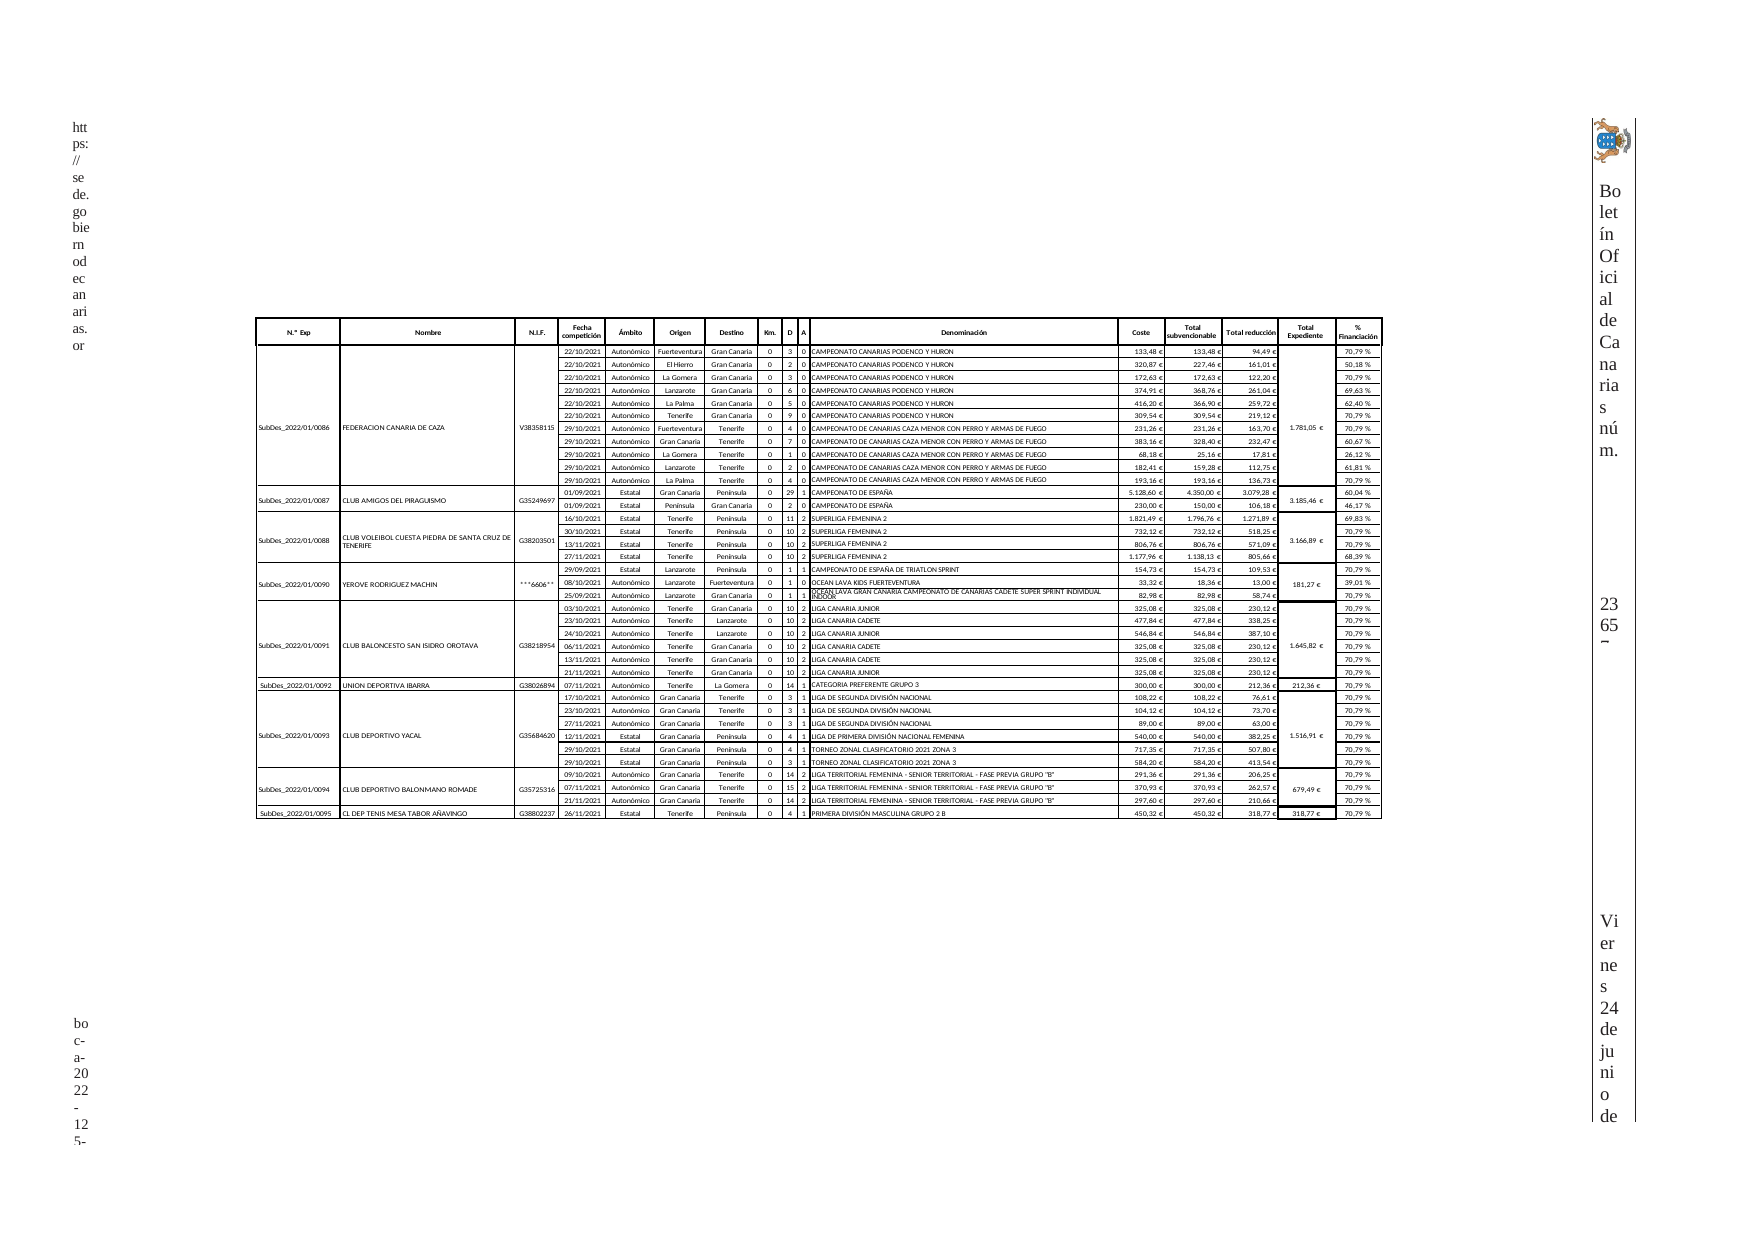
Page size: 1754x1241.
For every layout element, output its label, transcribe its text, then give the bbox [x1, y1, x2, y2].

table_cell LIGA TERRITORIAL FEMENINA - SENIOR TERRITORIAL - FASE PREVIA GRUPO "B" [811, 794, 1118, 805]
table_cell PRIMERA DIVISIÓN MASCULINA GRUPO 2 B [811, 806, 1118, 818]
table_cell 309,54 € [1165, 409, 1222, 421]
table_cell Autonómico [606, 614, 654, 626]
table_cell Gran Canaria [705, 384, 757, 395]
table_cell 370,93 € [1165, 781, 1222, 793]
table_cell CAMPEONATO DE ESPAÑA DE TRIATLON SPRINT [811, 563, 1118, 575]
picture [1594, 118, 1631, 163]
table_cell 10 [783, 525, 797, 536]
table_cell 70,79 % [1337, 613, 1381, 626]
table_cell 01/09/2021 [559, 486, 605, 498]
table_cell 2 [798, 550, 809, 562]
table_cell Tenerife [705, 435, 757, 447]
table_cell 383,16 € [1119, 435, 1164, 447]
table_cell 70,79 % [1337, 716, 1381, 728]
table_cell SubDes_2022/01/0093 [257, 691, 339, 767]
table_cell 22/10/2021 [559, 371, 605, 382]
table_cell 325,08 € [1119, 601, 1164, 613]
table_cell 50,18 % [1337, 357, 1381, 370]
table_cell Península [705, 486, 757, 498]
table_cell 806,76 € [1165, 537, 1222, 549]
table_cell Autonómico [606, 717, 654, 728]
table_cell Tenerife [705, 473, 757, 485]
table_cell 259,72 € [1223, 396, 1277, 408]
table_cell SUPERLIGA FEMENINA 2 [811, 525, 1118, 536]
table_cell 0 [758, 512, 782, 523]
table_cell 338,25 € [1223, 614, 1277, 626]
table_cell 2 [798, 525, 809, 536]
table_cell Península [705, 512, 757, 523]
table_cell 108,22 € [1119, 691, 1164, 703]
table_cell 26/11/2021 [559, 806, 605, 818]
table_cell Tenerife [705, 448, 757, 459]
table_cell 17,81 € [1223, 448, 1277, 459]
table_cell Gran Canaria [705, 499, 757, 511]
table_cell 73,70 € [1223, 704, 1277, 716]
table_cell 2 [798, 653, 809, 664]
table_cell Autonómico [606, 396, 654, 408]
table_cell 70,79 % [1337, 767, 1381, 780]
table_cell Autonómico [606, 640, 654, 652]
table_cell Gran Canaria [705, 666, 757, 677]
table_cell 58,74 € [1223, 589, 1277, 600]
table_cell SubDes_2022/01/0092 [257, 678, 339, 690]
table_cell 70,79 % [1337, 665, 1381, 677]
table_cell Tenerife [655, 537, 704, 549]
table_cell 70,79 % [1337, 370, 1381, 382]
table_cell Gran Canaria [705, 409, 757, 421]
table_header Coste [1119, 319, 1164, 344]
table_cell 70,79 % [1337, 344, 1381, 357]
table_cell 62,40 % [1337, 395, 1381, 408]
table_cell Gran Canaria [705, 589, 757, 600]
table_cell V38358115 [515, 346, 558, 485]
table_cell 2 [798, 666, 809, 677]
table_header Ámbito [606, 319, 653, 344]
table_cell 69,63 % [1337, 383, 1381, 395]
table_cell LIGA DE SEGUNDA DIVISIÓN NACIONAL [811, 691, 1118, 703]
table_cell 230,00 € [1119, 499, 1164, 511]
table_cell 1.645,82 € [1279, 603, 1335, 677]
table_cell 23/10/2021 [559, 614, 605, 626]
table_cell OCEAN LAVA KIDS FUERTEVENTURA [811, 576, 1118, 587]
table_cell 18,36 € [1165, 576, 1222, 587]
table_cell 1 [783, 589, 797, 600]
table_cell Tenerife [655, 666, 704, 677]
table_cell 2 [798, 512, 809, 523]
table_cell TORNEO ZONAL CLASIFICATORIO 2021 ZONA 3 [811, 755, 1118, 767]
table_cell 136,73 € [1223, 473, 1277, 485]
table_cell Gran Canaria [655, 691, 704, 703]
table_cell 01/09/2021 [559, 499, 605, 511]
table_cell 70,79 % [1337, 536, 1381, 549]
table_cell La Palma [655, 396, 704, 408]
table_cell Autonómico [606, 448, 654, 459]
table_cell Autonómico [606, 409, 654, 421]
table_cell 219,12 € [1223, 409, 1277, 421]
table_cell 1 [798, 806, 809, 818]
table_cell 133,48 € [1165, 346, 1222, 357]
table_cell Gran Canaria [655, 486, 704, 498]
table_cell 2 [798, 627, 809, 639]
table_header Total reducción [1223, 319, 1277, 344]
table_cell 230,12 € [1223, 640, 1277, 652]
table_cell Tenerife [655, 601, 704, 613]
table_cell 63,00 € [1223, 717, 1277, 728]
table_cell 0 [758, 473, 782, 485]
table_cell 584,20 € [1165, 755, 1222, 767]
table_cell 318,77 € [1279, 808, 1335, 818]
text https://sede.gobiernodecanarias.org/boc [72, 118, 91, 353]
text Boletín Oficial de Canarias núm. 125 [1599, 180, 1622, 462]
table_cell 1 [798, 755, 809, 767]
table_cell 0 [758, 499, 782, 511]
table_cell Península [705, 563, 757, 575]
table_cell Autonómico [606, 473, 654, 485]
table_cell 1 [798, 691, 809, 703]
table_cell 262,57 € [1223, 781, 1277, 793]
table_cell 70,79 % [1337, 780, 1381, 793]
table_cell Fuerteventura [655, 422, 704, 434]
table_cell 193,16 € [1119, 473, 1164, 485]
table_cell Gran Canaria [655, 730, 704, 741]
table_cell 300,00 € [1165, 678, 1222, 690]
table_cell 325,08 € [1165, 653, 1222, 664]
table_cell 3.166,89 € [1279, 513, 1335, 562]
table_cell 309,54 € [1119, 409, 1164, 421]
table_cell 413,54 € [1223, 755, 1277, 767]
table_cell 0 [758, 717, 782, 728]
table_header Fecha competición [559, 319, 604, 344]
table_cell Estatal [606, 525, 654, 536]
table_cell Estatal [606, 499, 654, 511]
table_cell Fuerteventura [655, 346, 704, 357]
table_cell 03/10/2021 [559, 601, 605, 613]
table_cell LIGA CANARIA JUNIOR [811, 601, 1118, 613]
table_cell 325,08 € [1165, 666, 1222, 677]
table_cell Lanzarote [705, 614, 757, 626]
table_cell 27/11/2021 [559, 550, 605, 562]
table_cell CAMPEONATO CANARIAS PODENCO Y HURON [811, 358, 1118, 370]
table_cell Gran Canaria [655, 743, 704, 754]
table_cell 1.821,49 € [1119, 512, 1164, 523]
table_cell 805,66 € [1223, 550, 1277, 562]
table_cell 507,80 € [1223, 743, 1277, 754]
table_cell 3 [783, 371, 797, 382]
table_cell 0 [798, 448, 809, 459]
table_cell SUPERLIGA FEMENINA 2 [811, 550, 1118, 562]
table_cell 104,12 € [1119, 704, 1164, 716]
table_cell 0 [758, 691, 782, 703]
table_cell 3 [783, 717, 797, 728]
table_cell 172,63 € [1119, 371, 1164, 382]
table_cell 2 [783, 358, 797, 370]
table_cell CLUB VOLEIBOL CUESTA PIEDRA DE SANTA CRUZ DE TENERIFE [341, 512, 514, 562]
table_cell 70,79 % [1337, 562, 1381, 575]
table_cell FEDERACION CANARIA DE CAZA [341, 346, 514, 485]
table_cell Estatal [606, 512, 654, 523]
table_cell 261,04 € [1223, 384, 1277, 395]
table_cell 732,12 € [1165, 525, 1222, 536]
table_cell 0 [758, 396, 782, 408]
table_cell CLUB AMIGOS DEL PIRAGUISMO [341, 486, 514, 511]
table_cell Gran Canaria [655, 704, 704, 716]
table_cell LIGA TERRITORIAL FEMENINA - SENIOR TERRITORIAL - FASE PREVIA GRUPO "B" [811, 781, 1118, 793]
table_cell Tenerife [705, 794, 757, 805]
table_cell 2 [798, 537, 809, 549]
table_cell 70,79 % [1337, 639, 1381, 652]
table_cell 227,46 € [1165, 358, 1222, 370]
table_cell Tenerife [655, 640, 704, 652]
table_header N.I.F. [516, 319, 557, 344]
table_cell 5.128,60 € [1119, 486, 1164, 498]
table_cell 163,70 € [1223, 422, 1277, 434]
table_cell CLUB DEPORTIVO YACAL [341, 691, 514, 767]
table_cell Península [705, 730, 757, 741]
table_cell 806,76 € [1119, 537, 1164, 549]
table_cell 70,79 % [1337, 703, 1381, 716]
table_cell 1.796,76 € [1165, 512, 1222, 523]
table_cell 70,79 % [1337, 421, 1381, 434]
table_cell G38026894 [515, 678, 558, 690]
table_cell LIGA TERRITORIAL FEMENINA - SENIOR TERRITORIAL - FASE PREVIA GRUPO "B" [811, 768, 1118, 780]
table_cell 108,22 € [1165, 691, 1222, 703]
table_cell 0 [758, 486, 782, 498]
table_cell Gran Canaria [655, 768, 704, 780]
table_cell 3 [783, 691, 797, 703]
table_cell 0 [798, 346, 809, 357]
table_cell Autonómico [606, 781, 654, 793]
table_cell 0 [798, 409, 809, 421]
table_cell CLUB BALONCESTO SAN ISIDRO OROTAVA [341, 601, 514, 677]
table_cell 39,01 % [1337, 575, 1381, 587]
table_cell 325,08 € [1165, 601, 1222, 613]
table_cell 60,04 % [1337, 485, 1381, 498]
table_cell 30/10/2021 [559, 525, 605, 536]
table_cell Autonómico [606, 601, 654, 613]
table_cell Tenerife [705, 781, 757, 793]
table_cell 679,49 € [1279, 769, 1335, 805]
table_cell 0 [758, 781, 782, 793]
table_cell 70,79 % [1337, 524, 1381, 536]
table_cell 0 [758, 704, 782, 716]
table_cell 70,79 % [1337, 472, 1381, 485]
table_cell LIGA CANARIA CADETE [811, 640, 1118, 652]
text Viernes 24 de junio de 2022 [1600, 910, 1623, 1124]
table_header A [799, 319, 809, 344]
table_cell 291,36 € [1165, 768, 1222, 780]
table_cell 0 [798, 499, 809, 511]
table_cell 1 [798, 730, 809, 741]
table_cell 181,27 € [1279, 564, 1335, 600]
table_cell 374,91 € [1119, 384, 1164, 395]
table_cell CAMPEONATO CANARIAS PODENCO Y HURON [811, 346, 1118, 357]
table_cell Lanzarote [655, 563, 704, 575]
table_cell 3.079,28 € [1223, 486, 1277, 498]
table_cell Tenerife [705, 704, 757, 716]
table_cell G38203501 [515, 512, 558, 562]
table_cell 477,84 € [1165, 614, 1222, 626]
table_cell 13/11/2021 [559, 537, 605, 549]
table_cell 4 [783, 422, 797, 434]
table_cell 109,53 € [1223, 563, 1277, 575]
table_cell 450,32 € [1119, 806, 1164, 818]
table_cell 540,00 € [1119, 730, 1164, 741]
table_cell 2 [798, 794, 809, 805]
table_cell 477,84 € [1119, 614, 1164, 626]
table_cell 300,00 € [1119, 678, 1164, 690]
table_cell 0 [758, 550, 782, 562]
table_cell Autonómico [606, 704, 654, 716]
table_cell 328,40 € [1165, 435, 1222, 447]
table_cell Autonómico [606, 691, 654, 703]
table_cell 89,00 € [1165, 717, 1222, 728]
table_cell 11 [783, 512, 797, 523]
table_cell Península [655, 499, 704, 511]
table_cell 0 [798, 371, 809, 382]
table_cell 33,32 € [1119, 576, 1164, 587]
table_cell Estatal [606, 563, 654, 575]
table_cell 0 [758, 589, 782, 600]
table_cell 2 [798, 768, 809, 780]
table_cell 0 [798, 460, 809, 472]
table_cell 325,08 € [1119, 653, 1164, 664]
table_cell LIGA DE SEGUNDA DIVISIÓN NACIONAL [811, 717, 1118, 728]
table_cell Autonómico [606, 678, 654, 690]
table_cell 68,18 € [1119, 448, 1164, 459]
table_cell 29/10/2021 [559, 755, 605, 767]
table_cell CAMPEONATO DE CANARIAS CAZA MENOR CON PERRO Y ARMAS DE FUEGO [811, 422, 1118, 434]
table_cell 297,60 € [1119, 794, 1164, 805]
table_cell Autonómico [606, 460, 654, 472]
table_cell Península [705, 743, 757, 754]
table_cell 29/09/2021 [559, 563, 605, 575]
table_cell 29/10/2021 [559, 473, 605, 485]
table_cell Tenerife [705, 691, 757, 703]
table_cell Autonómico [606, 371, 654, 382]
table_cell Autonómico [606, 576, 654, 587]
table_cell Tenerife [655, 653, 704, 664]
table_cell Tenerife [655, 806, 704, 818]
table_cell 387,10 € [1223, 627, 1277, 639]
table_cell Península [705, 525, 757, 536]
table_cell 0 [798, 576, 809, 587]
table_cell Autonómico [606, 589, 654, 600]
table_cell 70,79 % [1337, 408, 1381, 421]
table_cell 15 [783, 781, 797, 793]
table_cell Tenerife [655, 512, 704, 523]
table_cell CAMPEONATO CANARIAS PODENCO Y HURON [811, 409, 1118, 421]
table_cell Península [705, 806, 757, 818]
table_cell 1 [783, 448, 797, 459]
table_cell 717,35 € [1165, 743, 1222, 754]
table_cell 10 [783, 640, 797, 652]
table_cell 26,12 % [1337, 447, 1381, 459]
table_cell LIGA DE PRIMERA DIVISIÓN NACIONAL FEMENINA [811, 730, 1118, 741]
table_cell CLUB DEPORTIVO BALONMANO ROMADE [341, 768, 514, 805]
table_cell 0 [758, 730, 782, 741]
table_cell Tenerife [705, 460, 757, 472]
table_cell 82,98 € [1165, 589, 1222, 600]
table_cell ***6606** [515, 563, 558, 600]
table_cell 1 [798, 743, 809, 754]
table_cell 0 [758, 448, 782, 459]
table_cell 25/09/2021 [559, 589, 605, 600]
table_cell SUPERLIGA FEMENINA 2 [811, 537, 1118, 549]
table_cell Gran Canaria [705, 601, 757, 613]
table_cell Tenerife [655, 550, 704, 562]
table_cell CAMPEONATO DE CANARIAS CAZA MENOR CON PERRO Y ARMAS DE FUEGO [811, 435, 1118, 447]
table_cell 22/10/2021 [559, 396, 605, 408]
table_cell 13/11/2021 [559, 653, 605, 664]
table_cell 370,93 € [1119, 781, 1164, 793]
table_cell 22/10/2021 [559, 409, 605, 421]
table_cell El Hierro [655, 358, 704, 370]
table_cell 518,25 € [1223, 525, 1277, 536]
table_cell Tenerife [655, 409, 704, 421]
table_cell Gran Canaria [655, 794, 704, 805]
table_cell CATEGORIA PREFERENTE GRUPO 3 [811, 678, 1118, 690]
table_cell 70,79 % [1337, 652, 1381, 664]
table_cell 717,35 € [1119, 743, 1164, 754]
table_cell Tenerife [705, 422, 757, 434]
table_cell 206,25 € [1223, 768, 1277, 780]
table_cell 291,36 € [1119, 768, 1164, 780]
table_cell Península [705, 537, 757, 549]
table_cell 0 [758, 768, 782, 780]
table_cell 0 [758, 537, 782, 549]
table_cell 1 [798, 678, 809, 690]
table_cell Autonómico [606, 422, 654, 434]
table_cell 70,79 % [1337, 741, 1381, 754]
table_cell 60,67 % [1337, 434, 1381, 447]
table_cell 22/10/2021 [559, 346, 605, 357]
table_cell 2 [798, 601, 809, 613]
table_cell G38802237 [515, 806, 558, 818]
table_cell Autonómico [606, 435, 654, 447]
table_cell 10 [783, 537, 797, 549]
table_cell Estatal [606, 550, 654, 562]
table_cell 12/11/2021 [559, 730, 605, 741]
table_cell La Gomera [655, 448, 704, 459]
table_cell 3 [783, 346, 797, 357]
table_cell 172,63 € [1165, 371, 1222, 382]
table_cell UNION DEPORTIVA IBARRA [341, 678, 514, 690]
table_cell 61,81 % [1337, 459, 1381, 472]
table_cell SubDes_2022/01/0095 [257, 806, 339, 818]
table_header % Financiación [1337, 319, 1381, 344]
table_cell 571,09 € [1223, 537, 1277, 549]
table_cell 0 [758, 743, 782, 754]
table_cell 2 [783, 499, 797, 511]
table_cell 0 [758, 460, 782, 472]
table_cell 1.516,91 € [1279, 692, 1335, 767]
table_cell 0 [798, 435, 809, 447]
table_cell 29/10/2021 [559, 460, 605, 472]
table_cell 09/10/2021 [559, 768, 605, 780]
table_cell 24/10/2021 [559, 627, 605, 639]
table_header D [783, 319, 797, 344]
table_cell Península [705, 550, 757, 562]
table_cell Autonómico [606, 653, 654, 664]
table_cell Gran Canaria [705, 396, 757, 408]
table_cell 14 [783, 768, 797, 780]
table_cell CL DEP TENIS MESA TABOR AÑAVINGO [341, 806, 514, 818]
table_cell Estatal [606, 755, 654, 767]
table_cell LIGA CANARIA JUNIOR [811, 666, 1118, 677]
table_cell 17/10/2021 [559, 691, 605, 703]
text 23657 [1600, 592, 1623, 642]
table_cell Autonómico [606, 794, 654, 805]
table_cell 29/10/2021 [559, 448, 605, 459]
table_cell 29/10/2021 [559, 435, 605, 447]
table_cell 231,26 € [1119, 422, 1164, 434]
table_cell 230,12 € [1223, 666, 1277, 677]
table_cell Estatal [606, 486, 654, 498]
table_cell 0 [758, 346, 782, 357]
table_cell SubDes_2022/01/0088 [257, 512, 339, 562]
table_cell 161,01 € [1223, 358, 1277, 370]
table_cell 0 [758, 640, 782, 652]
table_cell 182,41 € [1119, 460, 1164, 472]
table_cell Lanzarote [655, 384, 704, 395]
table_cell Gran Canaria [705, 346, 757, 357]
table_cell 382,25 € [1223, 730, 1277, 741]
table_cell 07/11/2021 [559, 781, 605, 793]
table_cell SubDes_2022/01/0094 [257, 768, 339, 805]
table_cell Lanzarote [705, 627, 757, 639]
table_cell 3 [783, 704, 797, 716]
table_cell G35684620 [515, 691, 558, 767]
table_cell 230,12 € [1223, 653, 1277, 664]
table_cell LIGA DE SEGUNDA DIVISIÓN NACIONAL [811, 704, 1118, 716]
table_cell 14 [783, 678, 797, 690]
table_cell 0 [758, 755, 782, 767]
table_header Destino [706, 319, 757, 344]
table_cell 3 [783, 755, 797, 767]
table_cell 546,84 € [1119, 627, 1164, 639]
table_cell 0 [758, 435, 782, 447]
table_cell SubDes_2022/01/0090 [257, 563, 339, 600]
table_cell CAMPEONATO DE CANARIAS CAZA MENOR CON PERRO Y ARMAS DE FUEGO [811, 448, 1118, 459]
table_header Total subvencionable [1166, 319, 1221, 344]
table_cell SubDes_2022/01/0086 [257, 345, 339, 485]
table_cell G38218954 [515, 601, 558, 677]
table_cell Gran Canaria [705, 653, 757, 664]
table_cell Estatal [606, 730, 654, 741]
table_cell 3.185,46 € [1279, 487, 1335, 511]
table_cell SubDes_2022/01/0091 [257, 601, 339, 677]
table_cell 230,12 € [1223, 601, 1277, 613]
table_cell 232,47 € [1223, 435, 1277, 447]
table_cell 2 [798, 781, 809, 793]
table_cell Estatal [606, 806, 654, 818]
table_cell 0 [758, 422, 782, 434]
table_cell 4.350,00 € [1165, 486, 1222, 498]
table_cell 0 [798, 396, 809, 408]
table_cell 0 [758, 525, 782, 536]
table_cell Autonómico [606, 627, 654, 639]
table_cell 1 [798, 717, 809, 728]
table_cell 150,00 € [1165, 499, 1222, 511]
table_cell 89,00 € [1119, 717, 1164, 728]
table_cell 159,28 € [1165, 460, 1222, 472]
table_cell 416,20 € [1119, 396, 1164, 408]
table_cell 69,83 % [1337, 511, 1381, 523]
table_cell CAMPEONATO DE CANARIAS CAZA MENOR CON PERRO Y ARMAS DE FUEGO [811, 460, 1118, 472]
table_cell Gran Canaria [705, 371, 757, 382]
table_cell 0 [758, 806, 782, 818]
table_cell 70,79 % [1337, 690, 1381, 703]
table_header N.º Exp [257, 319, 339, 344]
table_cell CAMPEONATO DE CANARIAS CAZA MENOR CON PERRO Y ARMAS DE FUEGO [811, 473, 1118, 485]
table_cell Estatal [606, 743, 654, 754]
table_cell G35249697 [515, 486, 558, 511]
table_cell CAMPEONATO DE ESPAÑA [811, 499, 1118, 511]
table_cell 46,17 % [1337, 498, 1381, 511]
table_cell 22/10/2021 [559, 384, 605, 395]
text boc-a-2022-125-2109 [74, 1015, 92, 1145]
table_cell 106,18 € [1223, 499, 1277, 511]
table_cell 76,61 € [1223, 691, 1277, 703]
table_cell 70,79 % [1337, 793, 1381, 805]
table_cell La Palma [655, 473, 704, 485]
table_cell Península [705, 755, 757, 767]
table_cell Gran Canaria [655, 435, 704, 447]
table_cell Estatal [606, 537, 654, 549]
table_cell 07/11/2021 [559, 678, 605, 690]
table_cell 68,39 % [1337, 549, 1381, 562]
table_cell CAMPEONATO CANARIAS PODENCO Y HURON [811, 371, 1118, 382]
table_cell 122,20 € [1223, 371, 1277, 382]
table_cell 154,73 € [1119, 563, 1164, 575]
table_cell 320,87 € [1119, 358, 1164, 370]
table_cell Autonómico [606, 768, 654, 780]
table_cell 0 [758, 371, 782, 382]
table_header Denominación [811, 319, 1117, 344]
table_cell CAMPEONATO CANARIAS PODENCO Y HURON [811, 396, 1118, 408]
table_cell 1 [798, 563, 809, 575]
table_cell 23/10/2021 [559, 704, 605, 716]
table_header Origen [655, 319, 704, 344]
table_cell 27/11/2021 [559, 717, 605, 728]
table_cell 7 [783, 435, 797, 447]
table_cell 21/11/2021 [559, 794, 605, 805]
table_cell 5 [783, 396, 797, 408]
table_cell 6 [783, 384, 797, 395]
table_cell 154,73 € [1165, 563, 1222, 575]
table_cell 133,48 € [1119, 346, 1164, 357]
table_header Nombre [341, 319, 514, 344]
table_cell 0 [758, 666, 782, 677]
table_cell 22/10/2021 [559, 358, 605, 370]
table_cell 10 [783, 627, 797, 639]
table_cell 0 [798, 358, 809, 370]
table_cell 1 [783, 576, 797, 587]
table_cell Gran Canaria [655, 781, 704, 793]
table_cell 0 [758, 563, 782, 575]
table_cell 10 [783, 550, 797, 562]
table_cell Autonómico [606, 346, 654, 357]
table_cell YEROVE RODRIGUEZ MACHIN [341, 563, 514, 600]
table_cell LIGA CANARIA CADETE [811, 614, 1118, 626]
table_cell 368,76 € [1165, 384, 1222, 395]
table_cell LIGA CANARIA CADETE [811, 653, 1118, 664]
table_cell Gran Canaria [705, 358, 757, 370]
table_cell 325,08 € [1119, 666, 1164, 677]
table_cell Fuerteventura [705, 576, 757, 587]
table_cell Lanzarote [655, 576, 704, 587]
table_cell 0 [758, 601, 782, 613]
table_cell 212,36 € [1223, 678, 1277, 690]
table_cell 29/10/2021 [559, 422, 605, 434]
table_cell 0 [798, 422, 809, 434]
table_cell 0 [758, 794, 782, 805]
table_cell 325,08 € [1119, 640, 1164, 652]
table_cell La Gomera [655, 371, 704, 382]
table_cell Tenerife [655, 678, 704, 690]
table_header Km. [759, 319, 781, 344]
table_cell OCEAN LAVA GRAN CANARIA CAMPEONATO DE CANARIAS CADETE SUPER SPRINT INDIVIDUAL INDOOR [811, 589, 1118, 600]
table_cell 366,90 € [1165, 396, 1222, 408]
table_cell 4 [783, 806, 797, 818]
table_cell 21/11/2021 [559, 666, 605, 677]
table_cell SUPERLIGA FEMENINA 2 [811, 512, 1118, 523]
table_cell 325,08 € [1165, 640, 1222, 652]
table_cell 1.781,05 € [1279, 346, 1335, 485]
table_cell La Gomera [705, 678, 757, 690]
table_cell 14 [783, 794, 797, 805]
table_cell 10 [783, 653, 797, 664]
table_cell LIGA CANARIA JUNIOR [811, 627, 1118, 639]
table_cell 1.271,89 € [1223, 512, 1277, 523]
table_cell 4 [783, 743, 797, 754]
table_cell 06/11/2021 [559, 640, 605, 652]
table_cell 104,12 € [1165, 704, 1222, 716]
table_cell Lanzarote [655, 460, 704, 472]
table_cell Autonómico [606, 384, 654, 395]
table_header Total Expediente [1279, 319, 1335, 344]
table_cell Autonómico [606, 358, 654, 370]
table_cell 2 [783, 460, 797, 472]
table_cell Tenerife [655, 525, 704, 536]
table_cell G35725316 [515, 768, 558, 805]
table_cell Gran Canaria [705, 640, 757, 652]
table_cell Lanzarote [655, 589, 704, 600]
table_cell SubDes_2022/01/0087 [257, 486, 339, 511]
table_cell 10 [783, 601, 797, 613]
table_cell 732,12 € [1119, 525, 1164, 536]
table_cell 2 [798, 640, 809, 652]
table_cell 70,79 % [1337, 754, 1381, 767]
table_cell 4 [783, 730, 797, 741]
table_cell 70,79 % [1337, 600, 1381, 613]
table_cell 193,16 € [1165, 473, 1222, 485]
table_cell 1.177,96 € [1119, 550, 1164, 562]
table_cell 9 [783, 409, 797, 421]
table_cell 0 [758, 614, 782, 626]
table_cell 0 [758, 653, 782, 664]
table_cell 10 [783, 614, 797, 626]
table_cell 70,79 % [1337, 626, 1381, 639]
table_cell 94,49 € [1223, 346, 1277, 357]
table_cell 29/10/2021 [559, 743, 605, 754]
table_cell 0 [758, 358, 782, 370]
table_cell 25,16 € [1165, 448, 1222, 459]
table_cell 0 [798, 473, 809, 485]
table_cell 16/10/2021 [559, 512, 605, 523]
table_cell 2 [798, 614, 809, 626]
table_cell 70,79 % [1337, 805, 1381, 818]
table_cell 0 [758, 678, 782, 690]
table_cell 540,00 € [1165, 730, 1222, 741]
table_cell TORNEO ZONAL CLASIFICATORIO 2021 ZONA 3 [811, 743, 1118, 754]
table_cell 13,00 € [1223, 576, 1277, 587]
table_cell Gran Canaria [655, 755, 704, 767]
table_cell 29 [783, 486, 797, 498]
table_cell 70,79 % [1337, 729, 1381, 741]
table_cell 318,77 € [1223, 806, 1277, 818]
table_cell Tenerife [705, 717, 757, 728]
table_cell Gran Canaria [655, 717, 704, 728]
table_cell 297,60 € [1165, 794, 1222, 805]
table_cell 1 [798, 704, 809, 716]
table_cell 0 [758, 627, 782, 639]
table_cell CAMPEONATO CANARIAS PODENCO Y HURON [811, 384, 1118, 395]
table_cell Autonómico [606, 666, 654, 677]
table_cell Tenerife [655, 627, 704, 639]
table_cell 70,79 % [1337, 588, 1381, 600]
table_cell 1 [783, 563, 797, 575]
table_cell 1 [798, 589, 809, 600]
table_cell 70,79 % [1337, 677, 1381, 690]
table_cell 0 [758, 409, 782, 421]
table_cell 0 [758, 576, 782, 587]
table_cell 584,20 € [1119, 755, 1164, 767]
table_cell 10 [783, 666, 797, 677]
table_cell 1 [798, 486, 809, 498]
table_cell 0 [798, 384, 809, 395]
table_cell 82,98 € [1119, 589, 1164, 600]
table_cell CAMPEONATO DE ESPAÑA [811, 486, 1118, 498]
table_cell 450,32 € [1165, 806, 1222, 818]
table_cell 0 [758, 384, 782, 395]
table_cell 08/10/2021 [559, 576, 605, 587]
table_cell Tenerife [705, 768, 757, 780]
table_cell 1.138,13 € [1165, 550, 1222, 562]
table_cell 210,66 € [1223, 794, 1277, 805]
table_cell 112,75 € [1223, 460, 1277, 472]
table_cell Tenerife [655, 614, 704, 626]
table_cell 4 [783, 473, 797, 485]
table_cell 231,26 € [1165, 422, 1222, 434]
table_cell 212,36 € [1279, 679, 1335, 690]
table_cell 546,84 € [1165, 627, 1222, 639]
